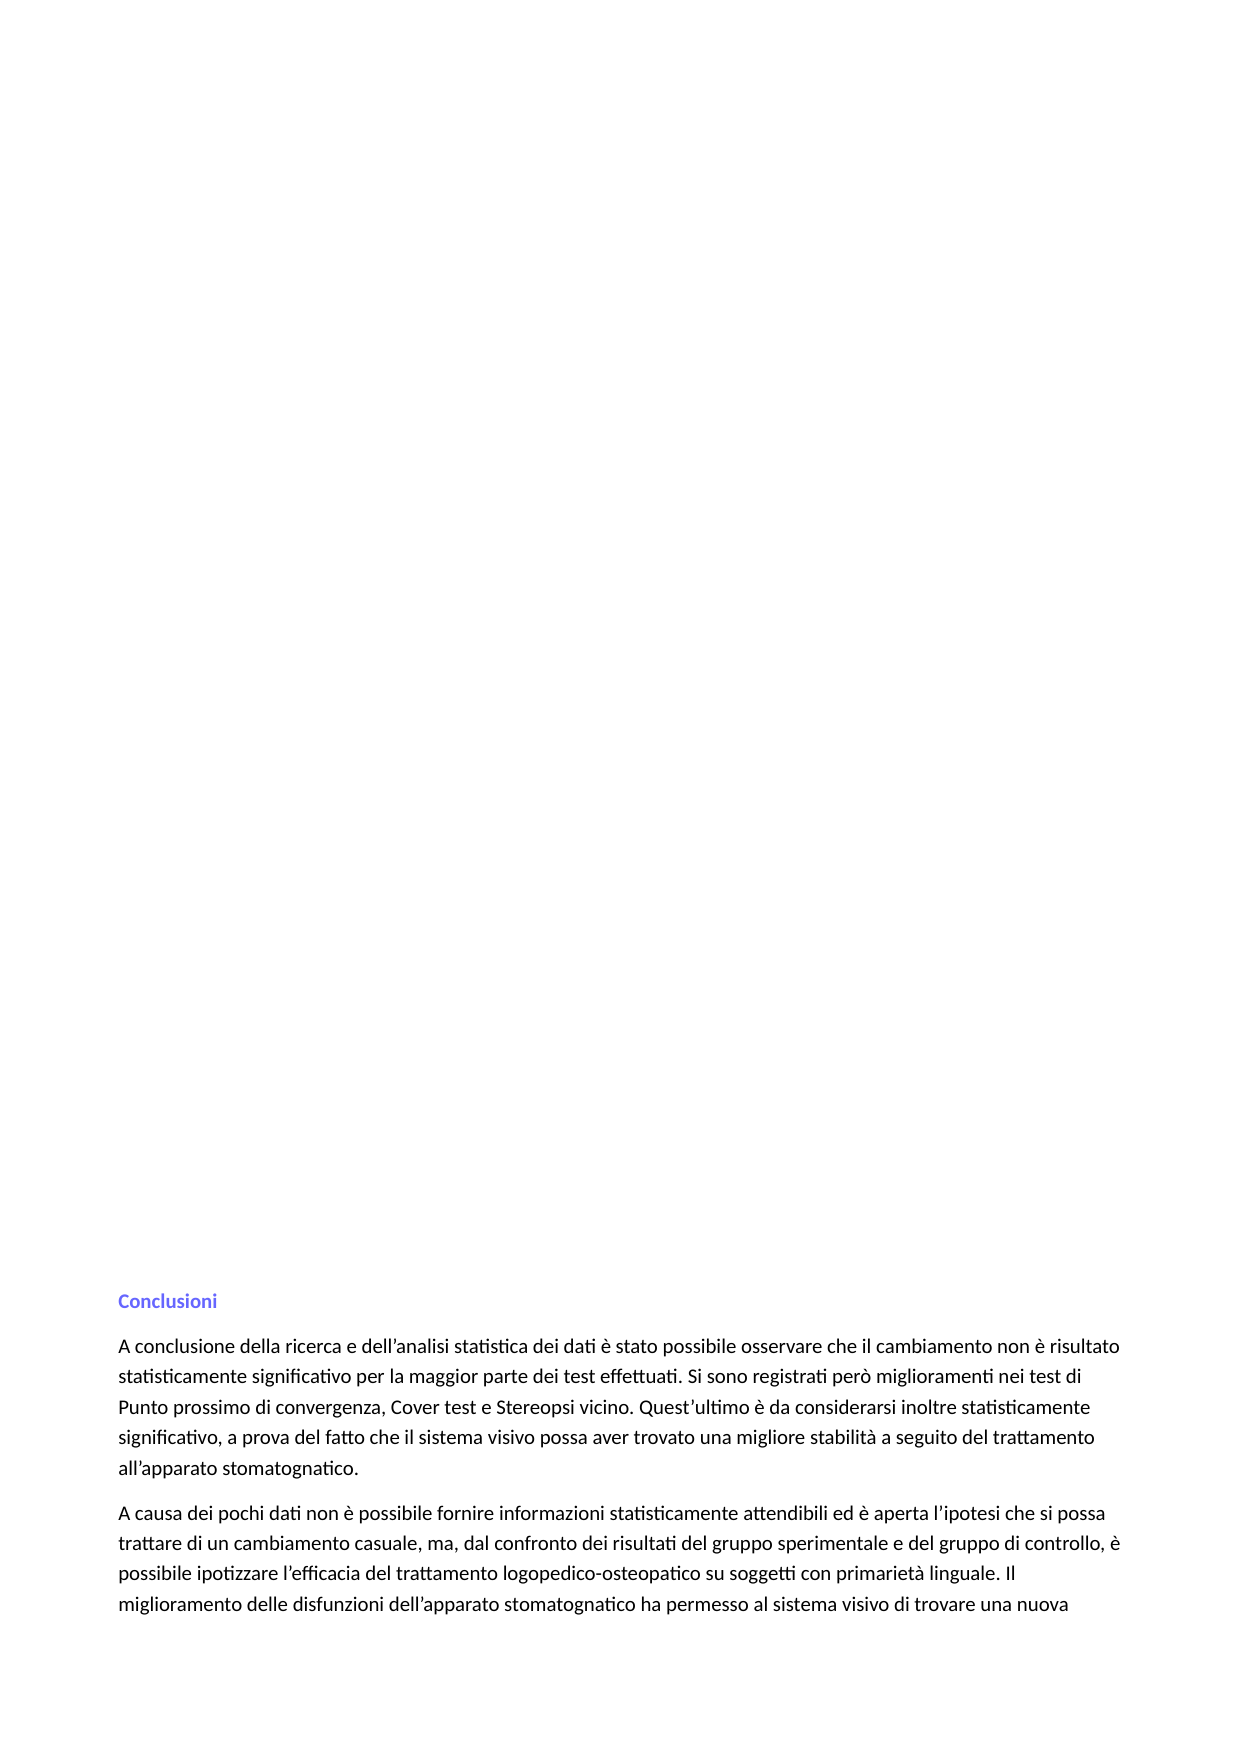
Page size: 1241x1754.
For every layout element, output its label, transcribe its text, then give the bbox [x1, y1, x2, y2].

text Conclusioni [118, 1288, 1122, 1313]
text A causa dei pochi dati non è possibile fornire informazioni statisticamente attendibili ed è aperta l’ipotesi che si possa trattare di un cambiamento casuale, ma, dal confronto dei risultati del gruppo sperimentale e del gruppo di controllo, è possibile ipotizzare l’efficacia del trattamento logopedico-osteopatico su soggetti con primarietà linguale. Il miglioramento delle disfunzioni dell’apparato stomatognatico ha permesso al sistema visivo di trovare una nuova [118, 1500, 1122, 1616]
text A conclusione della ricerca e dell’analisi statistica dei dati è stato possibile osservare che il cambiamento non è risultato statisticamente significativo per la maggior parte dei test effettuati. Si sono registrati però miglioramenti nei test di Punto prossimo di convergenza, Cover test e Stereopsi vicino. Quest’ultimo è da considerarsi inoltre statisticamente significativo, a prova del fatto che il sistema visivo possa aver trovato una migliore stabilità a seguito del trattamento all’apparato stomatognatico. [118, 1333, 1122, 1480]
